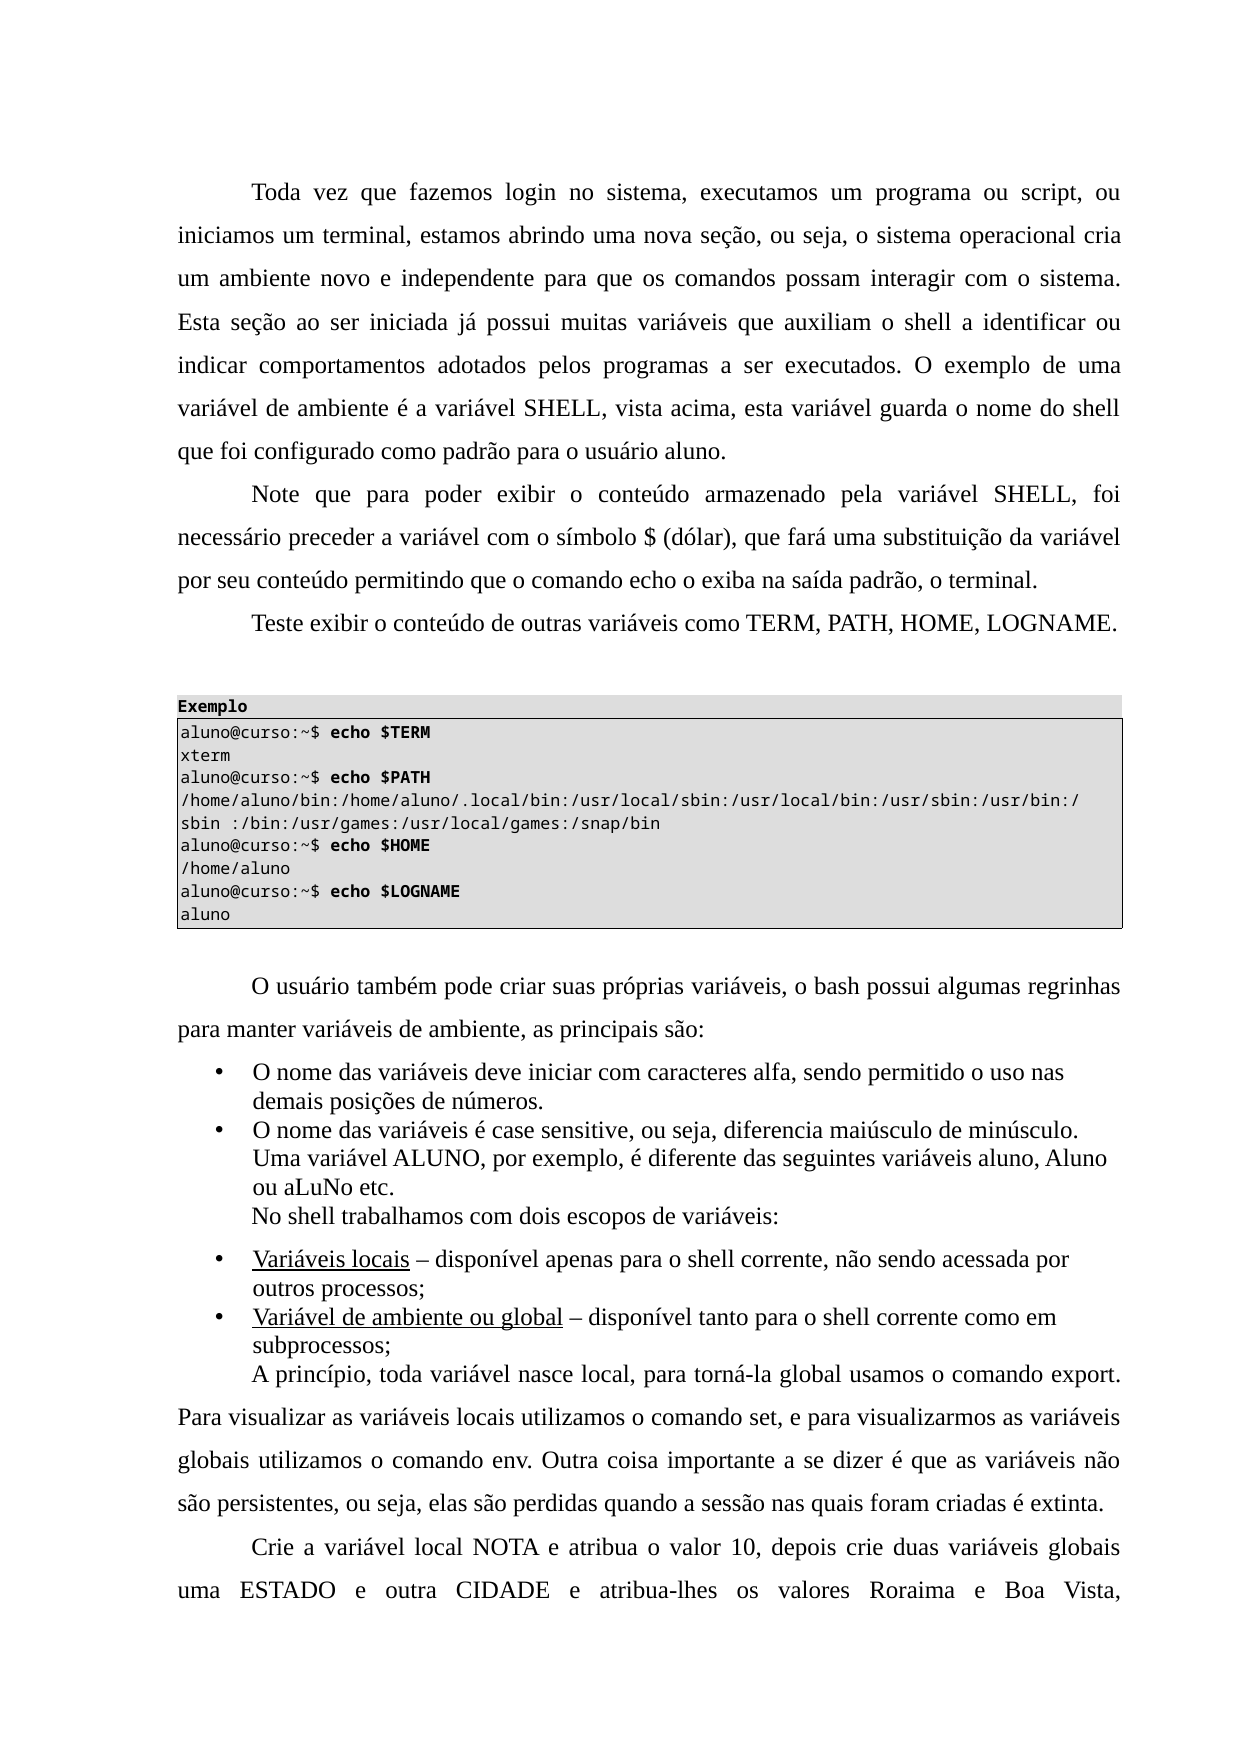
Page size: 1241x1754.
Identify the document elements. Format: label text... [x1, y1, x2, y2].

text aluno@curso:~$ echo $HOME [178, 831, 1122, 854]
text A princípio, toda variável nasce local, para torná-la global usamos o comando export. Para visualizar as variáveis locais utilizamos o comando set, e para visualizarmos as variáveis globais utilizamos o comando env. Outra coisa importante a se dizer é que as variáveis não são persistentes, ou seja, elas são perdidas quando a sessão nas quais foram criadas é extinta. [177, 1359, 1122, 1517]
text aluno [178, 899, 1122, 928]
text aluno@curso:~$ echo $TERM [178, 719, 1122, 740]
text Toda vez que fazemos login no sistema, executamos um programa ou script, ou iniciamos um terminal, estamos abrindo uma nova seção, ou seja, o sistema operacional cria um ambiente novo e independente para que os comandos possam interagir com o sistema. Esta seção ao ser iniciada já possui muitas variáveis que auxiliam o shell a identificar ou indicar comportamentos adotados pelos programas a ser executados. O exemplo de uma variável de ambiente é a variável SHELL, vista acima, esta variável guarda o nome do shell que foi configurado como padrão para o usuário aluno. [177, 177, 1122, 465]
text xterm [178, 740, 1122, 763]
text Crie a variável local NOTA e atribua o valor 10, depois crie duas variáveis globais uma ESTADO e outra CIDADE e atribua-lhes os valores Roraima e Boa Vista, [177, 1532, 1122, 1603]
text /home/aluno/bin:/home/aluno/.local/bin:/usr/local/sbin:/usr/local/bin:/usr/sbin:/usr/bin:/sbin :/bin:/usr/games:/usr/local/games:/snap/bin [178, 786, 1122, 831]
text Note que para poder exibir o conteúdo armazenado pela variável SHELL, foi necessário preceder a variável com o símbolo $ (dólar), que fará uma substituição da variável por seu conteúdo permitindo que o comando echo o exiba na saída padrão, o terminal. [177, 479, 1122, 594]
text Teste exibir o conteúdo de outras variáveis como TERM, PATH, HOME, LOGNAME. [177, 608, 1122, 637]
list O nome das variáveis é case sensitive, ou seja, diferencia maiúsculo de minúsculo. Uma variável ALUNO, por exemplo, é diferente das seguintes variáveis aluno, Aluno ou aLuNo etc. [215, 1115, 1122, 1201]
list O nome das variáveis deve iniciar com caracteres alfa, sendo permitido o uso nas demais posições de números. [215, 1057, 1122, 1115]
text /home/aluno [178, 854, 1122, 876]
text No shell trabalhamos com dois escopos de variáveis: [177, 1201, 1122, 1230]
list Variável de ambiente ou global – disponível tanto para o shell corrente como em subprocessos; [215, 1302, 1122, 1359]
list Variáveis locais – disponível apenas para o shell corrente, não sendo acessada por outros processos; [215, 1244, 1122, 1302]
text Exemplo [177, 695, 1122, 717]
text O usuário também pode criar suas próprias variáveis, o bash possui algumas regrinhas para manter variáveis de ambiente, as principais são: [177, 971, 1122, 1043]
text aluno@curso:~$ echo $LOGNAME [178, 876, 1122, 899]
text aluno@curso:~$ echo $PATH [178, 763, 1122, 786]
